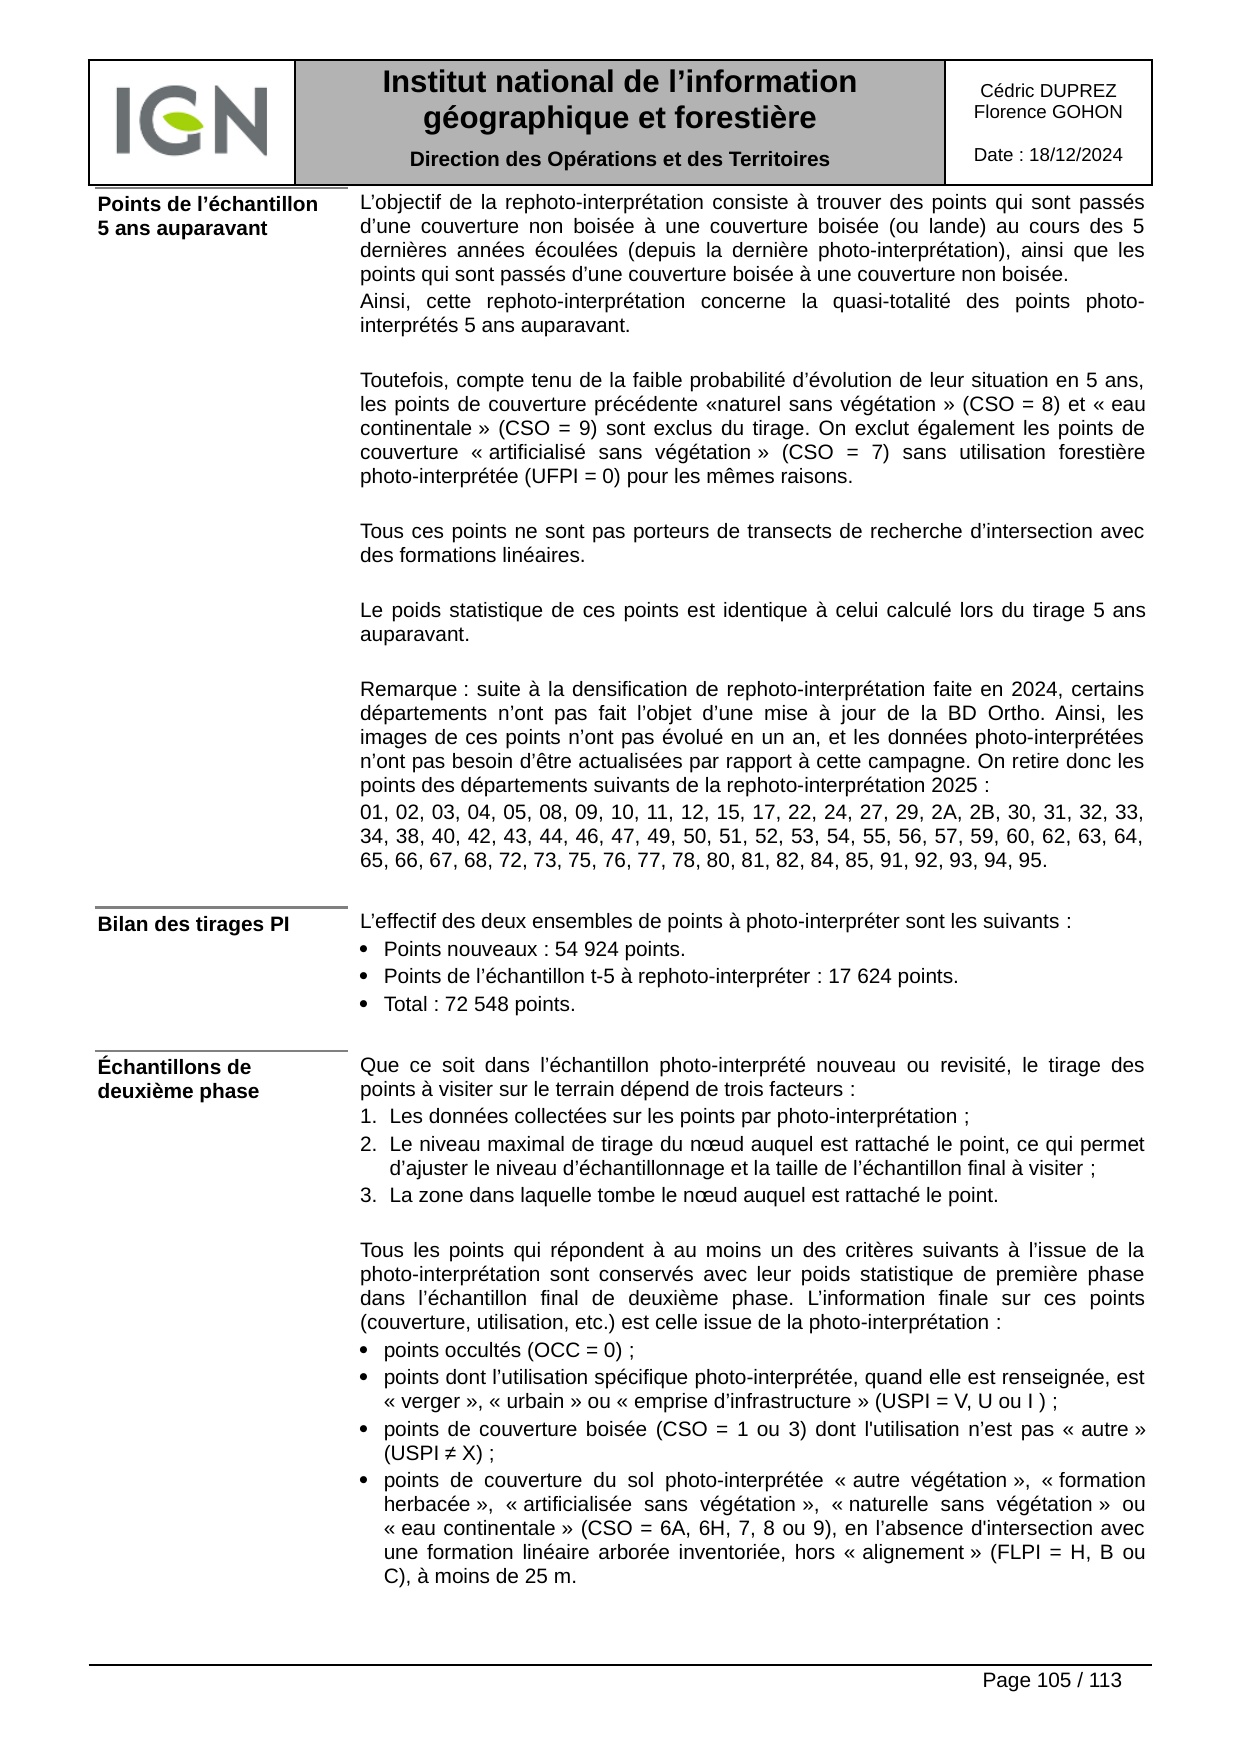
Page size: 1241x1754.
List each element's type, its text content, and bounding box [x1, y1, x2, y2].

table_cell Que ce soit dans l’échantillon photo-interprété nouveau ou revisité, le tirage des points à visiter sur le terrain dépend de trois facteurs : Les données collectées sur les points par photo-interprétation ; Le niveau maximal de tirage du nœud auquel est rattaché le point, ce qui permet d’ajuster le niveau d’échantillonnage et la taille de l’échantillon final à visiter ; La zone dans laquelle tombe le nœud auquel est rattaché le point. Tous les points qui répondent à au moins un des critères suivants à l’issue de la photo-interprétation sont conservés avec leur poids statistique de première phase dans l’échantillon final de deuxième phase. L’information finale sur ces points (couverture, utilisation, etc.) est celle issue de la photo-interprétation : points occultés (OCC = 0) ; points dont l’utilisation spécifique photo-interprétée, quand elle est renseignée, est « verger », « urbain » ou « emprise d’infrastructure » (USPI = V, U ou I ) ; points de couverture boisée (CSO = 1 ou 3) dont l'utilisation n’est pas « autre » (USPI ≠ X) ; points de couverture du sol photo-interprétée « autre végétation », « formation herbacée », « artificialisée sans végétation », « naturelle sans végétation » ou « eau continentale » (CSO = 6A, 6H, 7, 8 ou 9), en l’absence d'intersection avec une formation linéaire arborée inventoriée, hors « alignement » (FLPI = H, B ou C), à moins de 25 m. [354, 1049, 1152, 1649]
picture [91, 62, 293, 180]
table_cell Bilan des tirages PI [89, 905, 354, 1049]
table_cell Échantillons de deuxième phase [89, 1049, 354, 1649]
table_cell L’effectif des deux ensembles de points à photo-interpréter sont les suivants : Points nouveaux : 54 924 points. Points de l’échantillon t-5 à rephoto-interpréter : 17 624 points. Total : 72 548 points. [354, 905, 1152, 1049]
table_cell Points de l’échantillon 5 ans auparavant [89, 186, 354, 905]
table_cell L’objectif de la rephoto-interprétation consiste à trouver des points qui sont passés d’une couverture non boisée à une couverture boisée (ou lande) au cours des 5 dernières années écoulées (depuis la dernière photo-interprétation), ainsi que les points qui sont passés d’une couverture boisée à une couverture non boisée. Ainsi, cette rephoto-interprétation concerne la quasi-totalité des points photo-interprétés 5 ans auparavant. Toutefois, compte tenu de la faible probabilité d’évolution de leur situation en 5 ans, les points de couverture précédente «naturel sans végétation » (CSO = 8) et « eau continentale » (CSO = 9) sont exclus du tirage. On exclut également les points de couverture « artificialisé sans végétation » (CSO = 7) sans utilisation forestière photo-interprétée (UFPI = 0) pour les mêmes raisons. Tous ces points ne sont pas porteurs de transects de recherche d’intersection avec des formations linéaires. Le poids statistique de ces points est identique à celui calculé lors du tirage 5 ans auparavant. Remarque : suite à la densification de rephoto-interprétation faite en 2024, certains départements n’ont pas fait l’objet d’une mise à jour de la BD Ortho. Ainsi, les images de ces points n’ont pas évolué en un an, et les données photo-interprétées n’ont pas besoin d’être actualisées par rapport à cette campagne. On retire donc les points des départements suivants de la rephoto-interprétation 2025 : 01, 02, 03, 04, 05, 08, 09, 10, 11, 12, 15, 17, 22, 24, 27, 29, 2A, 2B, 30, 31, 32, 33, 34, 38, 40, 42, 43, 44, 46, 47, 49, 50, 51, 52, 53, 54, 55, 56, 57, 59, 60, 62, 63, 64, 65, 66, 67, 68, 72, 73, 75, 76, 77, 78, 80, 81, 82, 84, 85, 91, 92, 93, 94, 95. [354, 186, 1152, 905]
